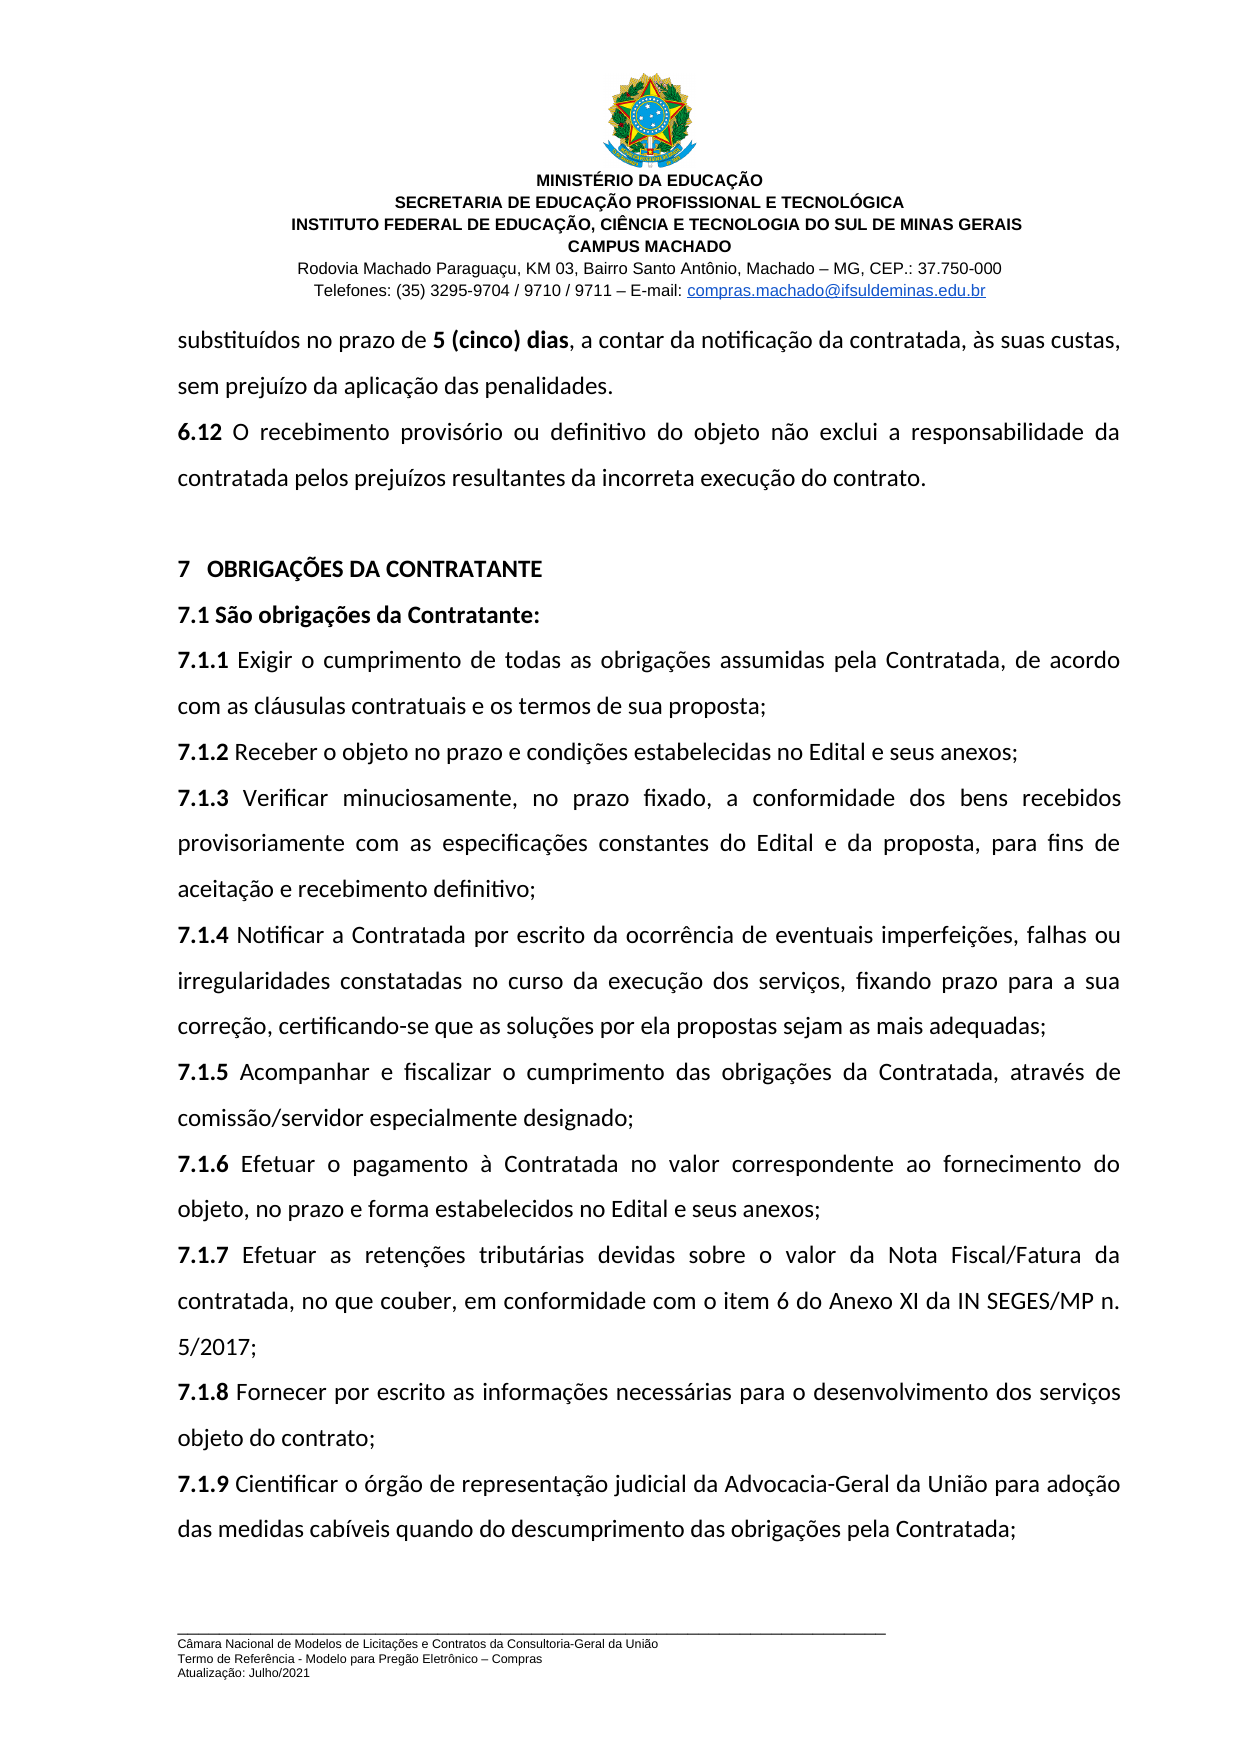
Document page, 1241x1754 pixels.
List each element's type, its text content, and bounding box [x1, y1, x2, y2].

text 7.1.6 Efetuar o pagamento à Contratada no valor correspondente ao fornecimento do objeto, no prazo e forma estabelecidos no Edital e seus anexos; [177, 1148, 1122, 1224]
text 7.1.8 Fornecer por escrito as informações necessárias para o desenvolvimento dos serviços objeto do contrato; [177, 1376, 1122, 1453]
picture [603, 73, 697, 168]
text 7.1.9 Cientificar o órgão de representação judicial da Advocacia-Geral da União para adoção das medidas cabíveis quando do descumprimento das obrigações pela Contratada; [177, 1468, 1122, 1544]
text 7.1.4 Notificar a Contratada por escrito da ocorrência de eventuais imperfeições, falhas ou irregularidades constatadas no curso da execução dos serviços, fixando prazo para a sua correção, certificando-se que as soluções por ela propostas sejam as mais adequadas; [177, 919, 1122, 1041]
text 7.1.3 Verificar minuciosamente, no prazo fixado, a conformidade dos bens recebidos provisoriamente com as especificações constantes do Edital e da proposta, para fins de aceitação e recebimento definitivo; [177, 782, 1122, 904]
text 7 OBRIGAÇÕES DA CONTRATANTE [177, 553, 1122, 584]
text 7.1 São obrigações da Contratante: [177, 599, 1122, 629]
picture [643, 163, 658, 168]
text 7.1.7 Efetuar as retenções tributárias devidas sobre o valor da Nota Fiscal/Fatura da contratada, no que couber, em conformidade com o item 6 do Anexo XI da IN SEGES/MP n. 5/2017; [177, 1239, 1122, 1361]
picture [669, 149, 680, 155]
text 6.12 O recebimento provisório ou definitivo do objeto não exclui a responsabilidade da contratada pelos prejuízos resultantes da incorreta execução do contrato. [177, 416, 1122, 492]
text 7.1.2 Receber o objeto no prazo e condições estabelecidas no Edital e seus anexos; [177, 736, 1122, 767]
text 7.1.1 Exigir o cumprimento de todas as obrigações assumidas pela Contratada, de acordo com as cláusulas contratuais e os termos de sua proposta; [177, 645, 1122, 721]
text 7.1.5 Acompanhar e fiscalizar o cumprimento das obrigações da Contratada, através de comissão/servidor especialmente designado; [177, 1056, 1122, 1132]
text substituídos no prazo de 5 (cinco) dias, a contar da notificação da contratada, às suas custas, sem prejuízo da aplicação das penalidades. [177, 324, 1122, 401]
